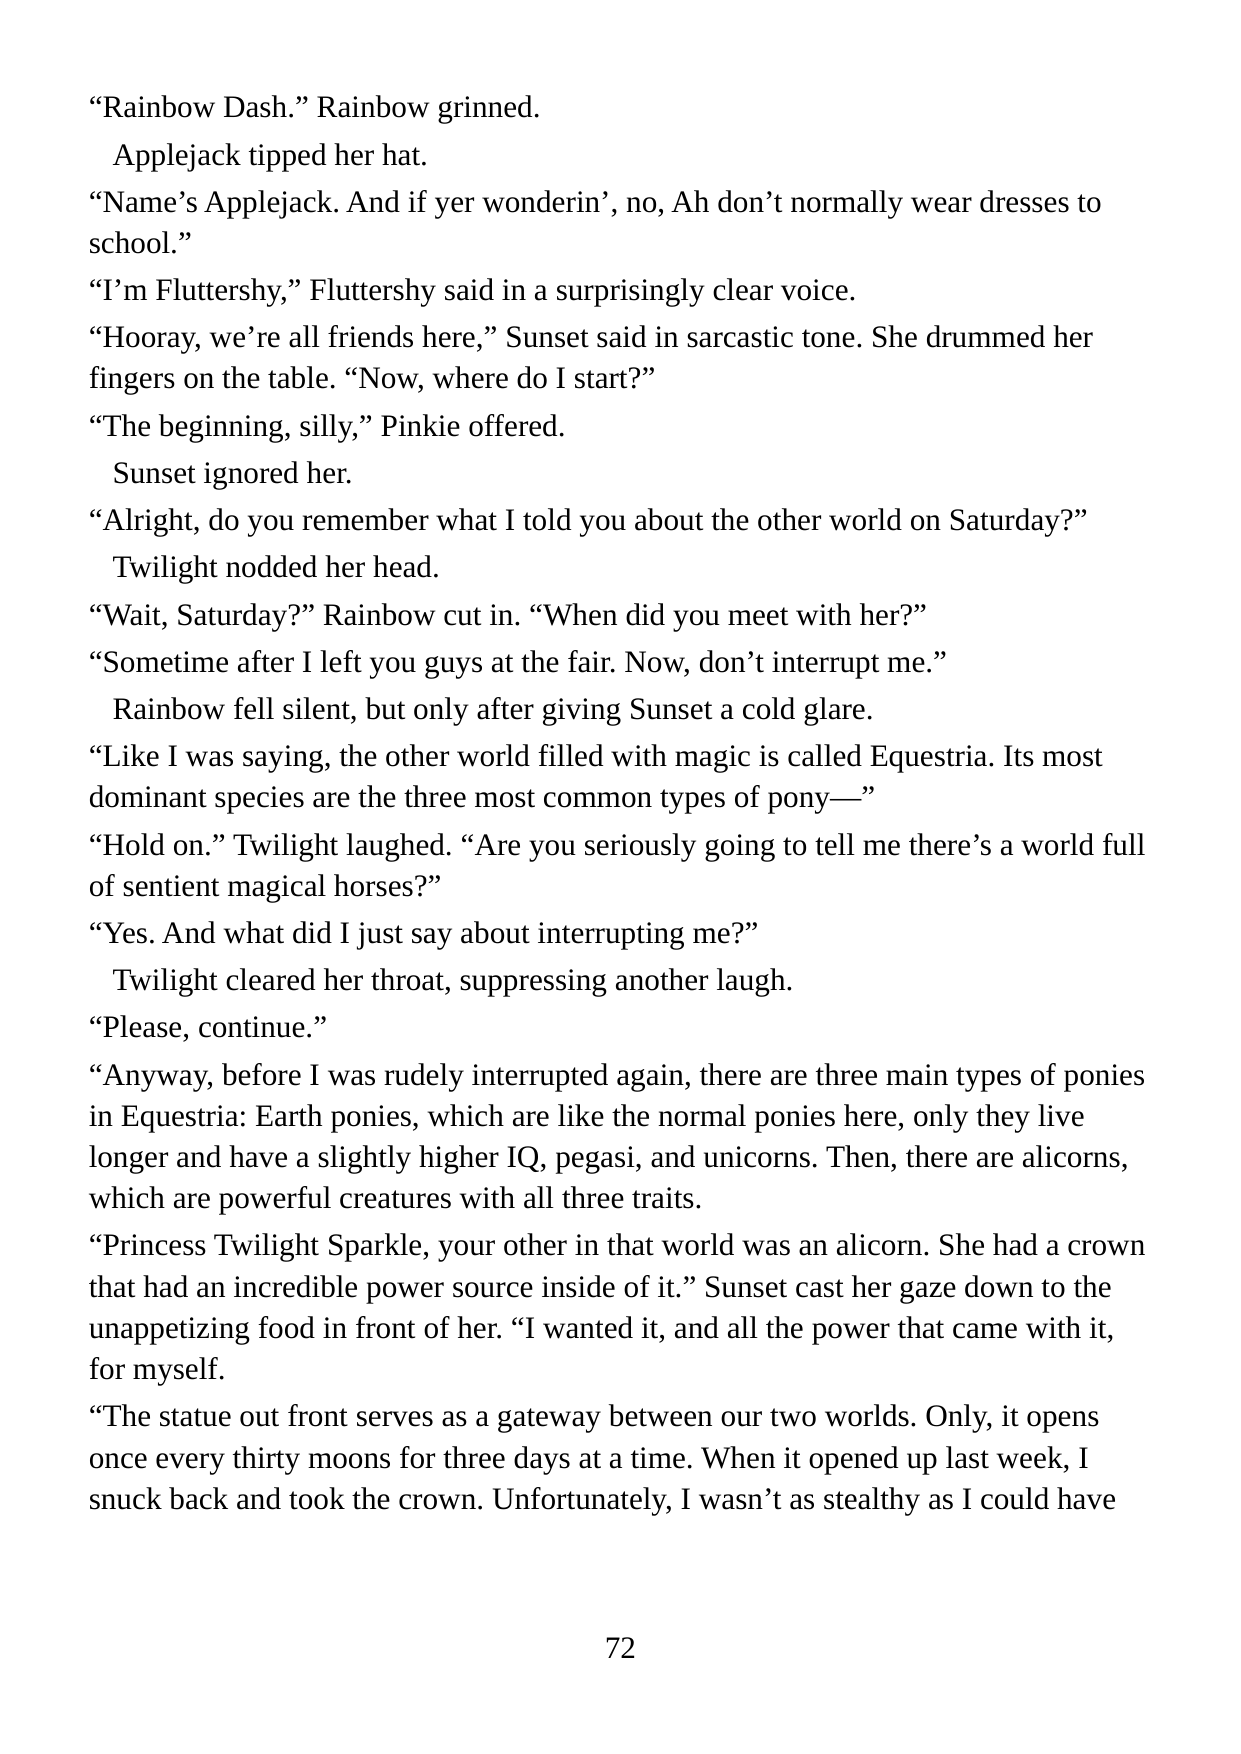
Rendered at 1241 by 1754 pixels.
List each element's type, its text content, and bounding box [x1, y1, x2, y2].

text “Sometime after I left you guys at the fair. Now, don’t interrupt me.” [88, 643, 1152, 679]
text “Wait, Saturday?” Rainbow cut in. “When did you meet with her?” [88, 596, 1152, 632]
text “Name’s Applejack. And if yer wonderin’, no, Ah don’t normally wear dresses to school.” [88, 183, 1152, 260]
text Rainbow fell silent, but only after giving Sunset a cold glare. [88, 690, 1152, 726]
text “I’m Fluttershy,” Fluttershy said in a surprisingly clear voice. [88, 271, 1152, 307]
text Twilight cleared her throat, suppressing another laugh. [88, 961, 1152, 997]
text “Like I was saying, the other world filled with magic is called Equestria. Its most dominant species are the three most common types of pony—” [88, 737, 1152, 814]
text Twilight nodded her head. [88, 548, 1152, 584]
text Applejack tipped her hat. [88, 136, 1152, 172]
text Sunset ignored her. [88, 454, 1152, 490]
text “Anyway, before I was rudely interrupted again, there are three main types of ponies in Equestria: Earth ponies, which are like the normal ponies here, only they live longer and have a slightly higher IQ, pegasi, and unicorns. Then, there are alicorns, which are powerful creatures with all three traits. [88, 1056, 1152, 1215]
text “Please, continue.” [88, 1008, 1152, 1044]
text “Hold on.” Twilight laughed. “Are you seriously going to tell me there’s a world full of sentient magical horses?” [88, 826, 1152, 903]
text “The statue out front serves as a gateway between our two worlds. Only, it opens once every thirty moons for three days at a time. When it opened up last week, I snuck back and took the crown. Unfortunately, I wasn’t as stealthy as I could have [88, 1398, 1152, 1516]
text “Princess Twilight Sparkle, your other in that world was an alicorn. She had a crown that had an incredible power source inside of it.” Sunset cast her gaze down to the unappetizing food in front of her. “I wanted it, and all the power that came with it, for myself. [88, 1227, 1152, 1386]
text “Yes. And what did I just say about interrupting me?” [88, 914, 1152, 950]
text “Rainbow Dash.” Rainbow grinned. [88, 88, 1152, 124]
text “The beginning, silly,” Pinkie offered. [88, 407, 1152, 443]
text “Alright, do you remember what I told you about the other world on Saturday?” [88, 501, 1152, 537]
text “Hooray, we’re all friends here,” Sunset said in sarcastic tone. She drummed her fingers on the table. “Now, where do I start?” [88, 318, 1152, 396]
